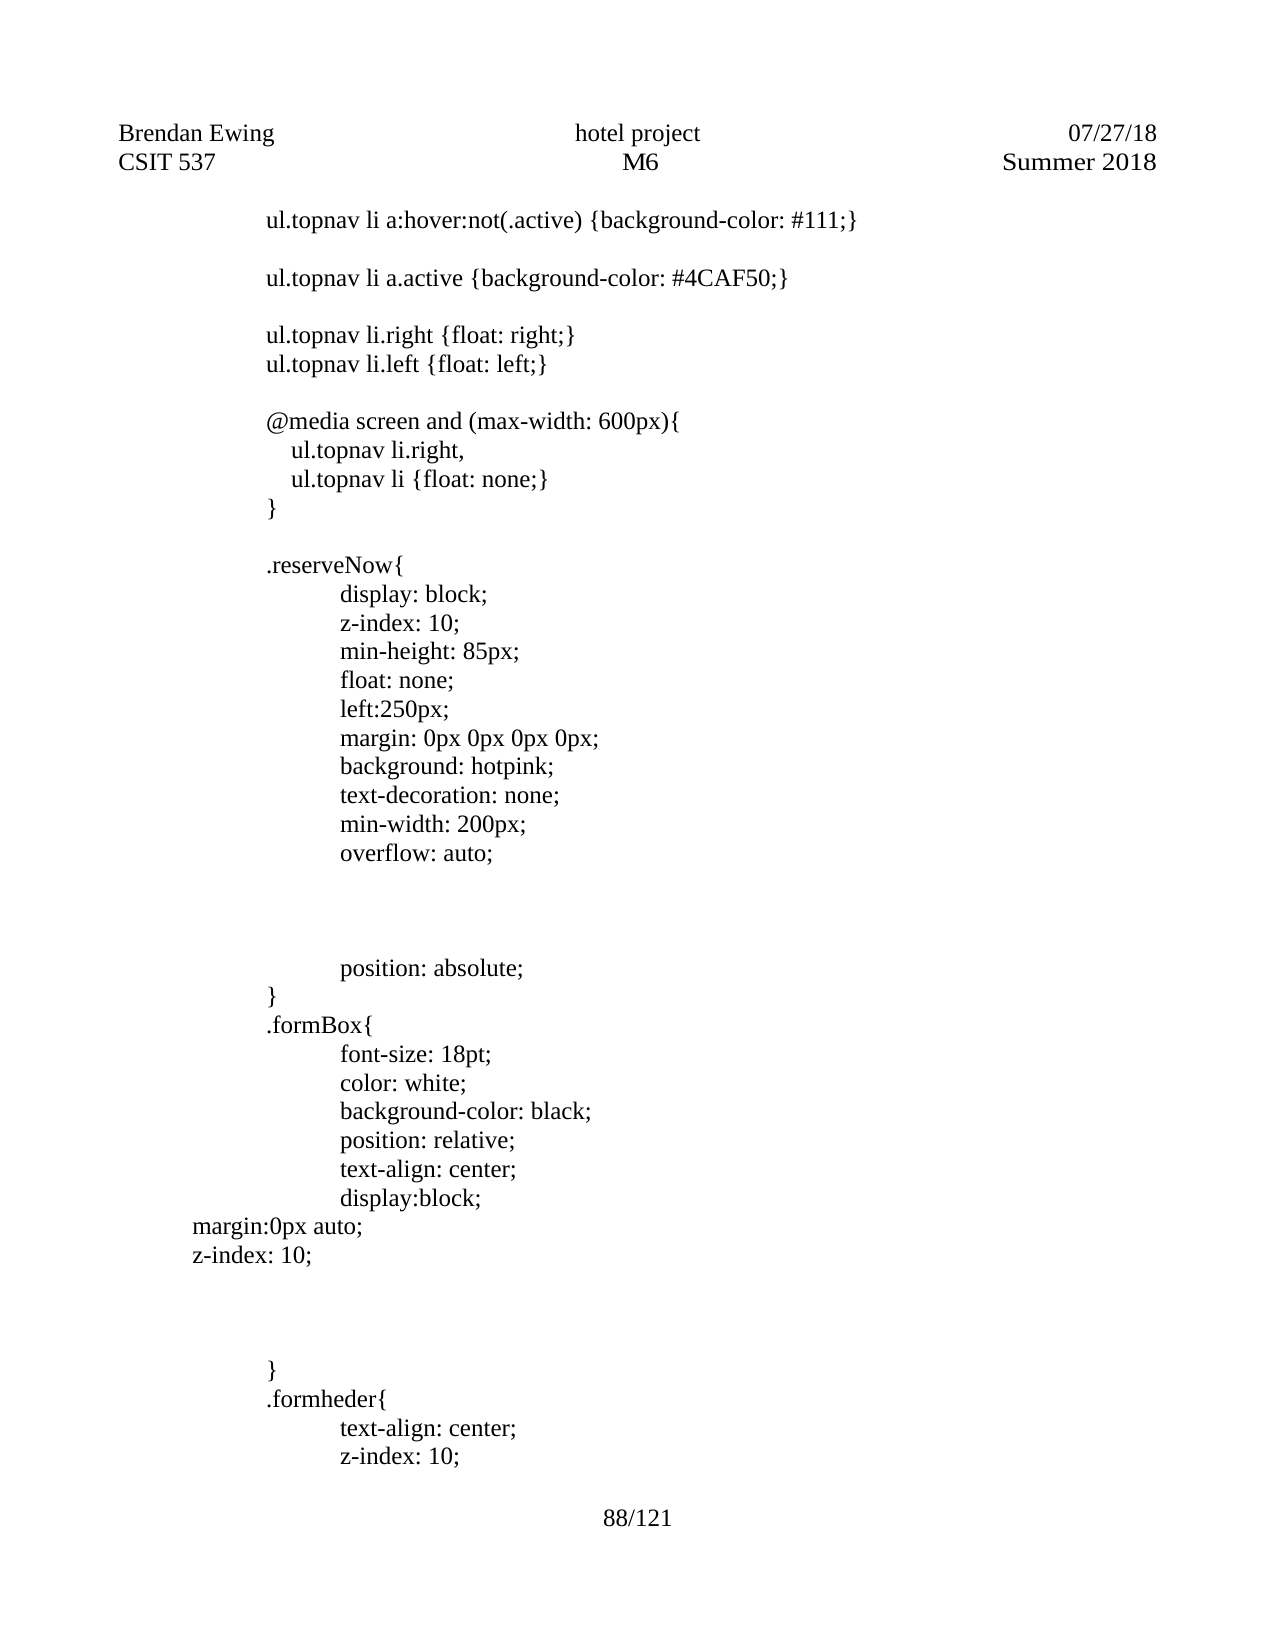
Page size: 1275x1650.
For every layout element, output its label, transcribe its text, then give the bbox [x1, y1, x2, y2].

text z-index: 10; [118, 1240, 1157, 1269]
text background-color: black; [118, 1096, 1157, 1125]
text margin: 0px 0px 0px 0px; [118, 723, 1157, 751]
text min-width: 200px; [118, 809, 1157, 838]
text background: hotpink; [118, 751, 1157, 780]
text color: white; [118, 1068, 1157, 1096]
text position: absolute; [118, 953, 1157, 981]
text display:block; [118, 1183, 1157, 1211]
text float: none; [118, 665, 1157, 694]
text margin:0px auto; [118, 1211, 1157, 1240]
text text-align: center; [118, 1154, 1157, 1183]
text } [118, 1355, 1157, 1384]
text overflow: auto; [118, 838, 1157, 866]
text left:250px; [118, 694, 1157, 723]
text min-height: 85px; [118, 636, 1157, 665]
text .formBox{ [118, 1010, 1157, 1039]
text text-align: center; [118, 1413, 1157, 1441]
text font-size: 18pt; [118, 1039, 1157, 1068]
text .formheder{ [118, 1384, 1157, 1413]
text ul.topnav li {float: none;} [118, 464, 1157, 493]
text z-index: 10; [118, 608, 1157, 636]
text position: relative; [118, 1125, 1157, 1154]
text ul.topnav li a:hover:not(.active) {background-color: #111;} [118, 205, 1157, 234]
text } [118, 493, 1157, 521]
text } [118, 981, 1157, 1010]
text .reserveNow{ [118, 550, 1157, 579]
text z-index: 10; [118, 1441, 1157, 1470]
text ul.topnav li a.active {background-color: #4CAF50;} [118, 263, 1157, 291]
text text-decoration: none; [118, 780, 1157, 809]
text display: block; [118, 579, 1157, 608]
text @media screen and (max-width: 600px){ [118, 406, 1157, 435]
text ul.topnav li.right {float: right;} [118, 320, 1157, 349]
text ul.topnav li.left {float: left;} [118, 349, 1157, 378]
text ul.topnav li.right, [118, 435, 1157, 464]
